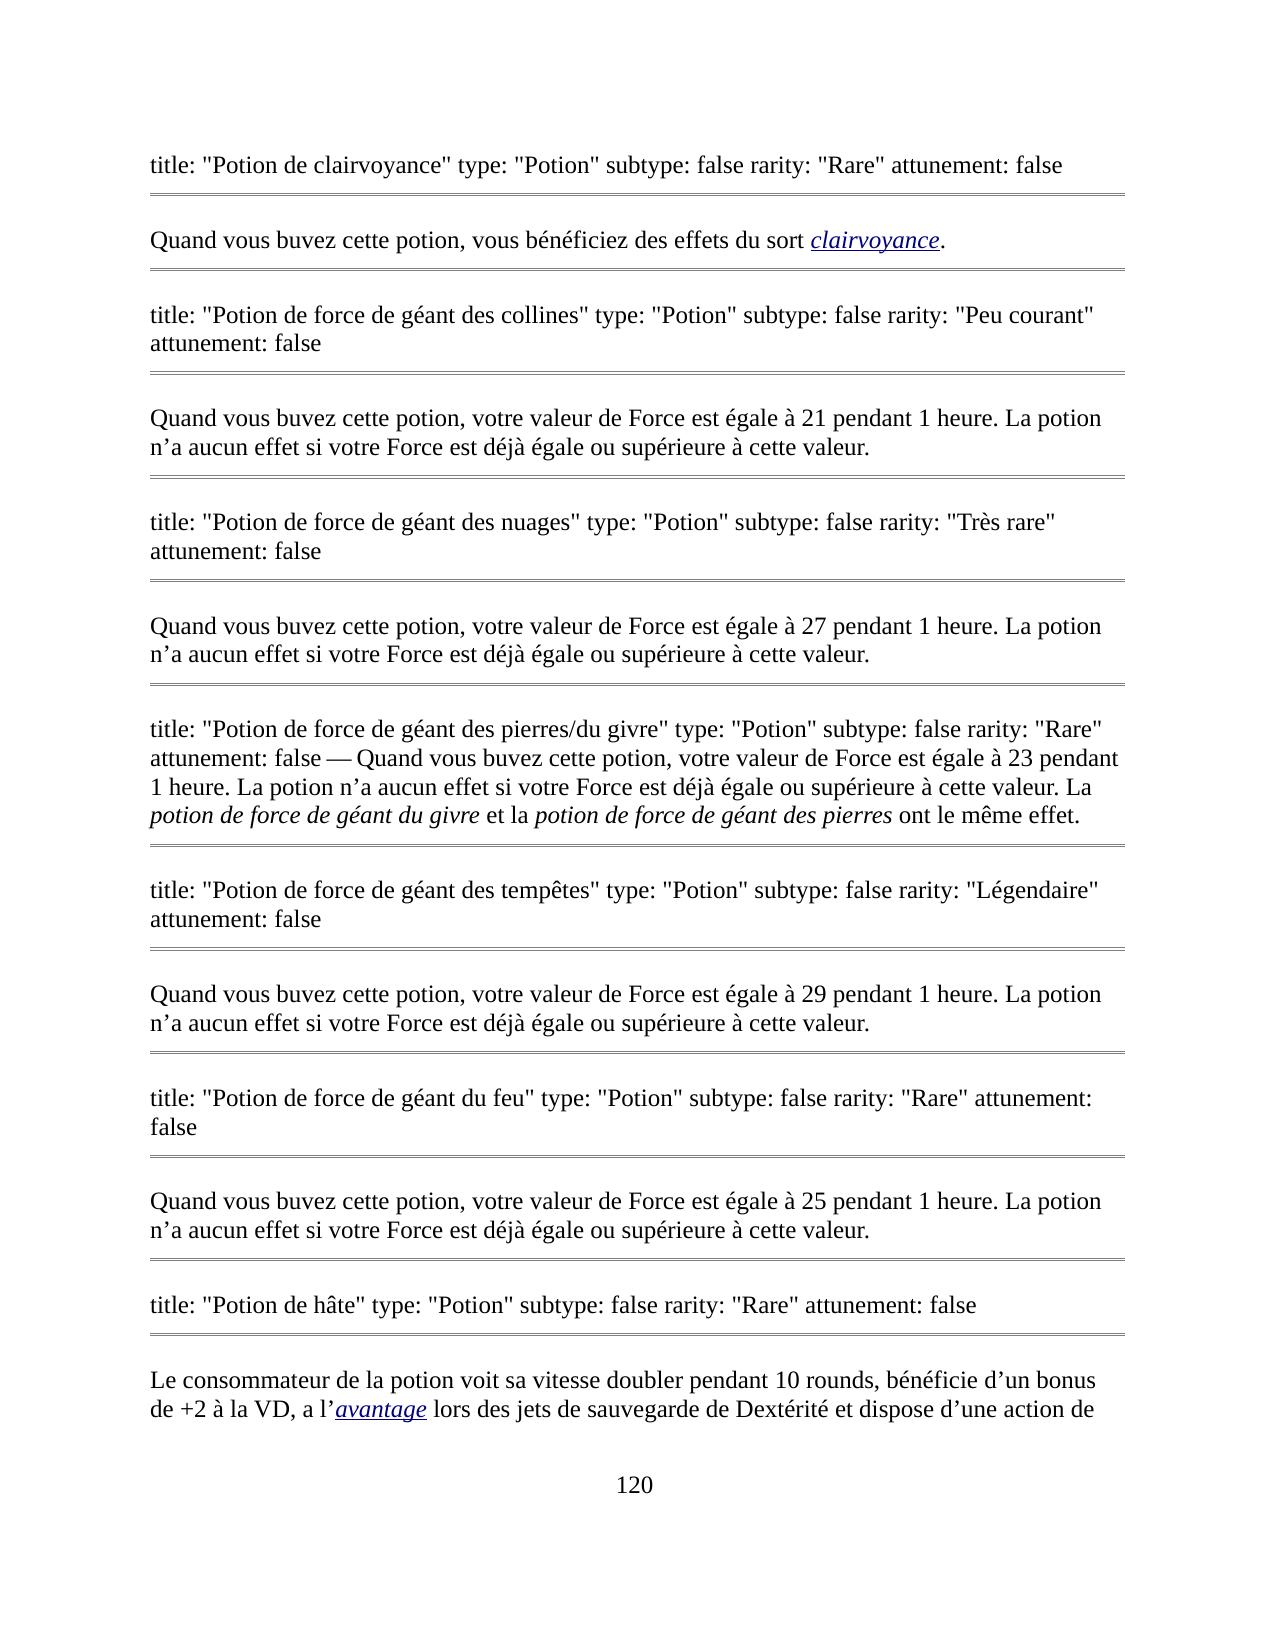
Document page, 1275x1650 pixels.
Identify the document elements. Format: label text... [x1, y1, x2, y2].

text Quand vous buvez cette potion, votre valeur de Force est égale à 25 pendant 1 heure. La potion n’a aucun effet si votre Force est déjà égale ou supérieure à cette valeur. [150, 1186, 1125, 1244]
text title: "Potion de force de géant du feu" type: "Potion" subtype: false rarity: "Rare" attunement: false [150, 1083, 1125, 1140]
text Quand vous buvez cette potion, votre valeur de Force est égale à 29 pendant 1 heure. La potion n’a aucun effet si votre Force est déjà égale ou supérieure à cette valeur. [150, 979, 1125, 1037]
text Quand vous buvez cette potion, vous bénéficiez des effets du sort clairvoyance. [150, 225, 1125, 254]
text title: "Potion de clairvoyance" type: "Potion" subtype: false rarity: "Rare" attunement: false [150, 150, 1125, 179]
text title: "Potion de force de géant des nuages" type: "Potion" subtype: false rarity: "Très rare" attunement: false [150, 507, 1125, 564]
text Quand vous buvez cette potion, votre valeur de Force est égale à 27 pendant 1 heure. La potion n’a aucun effet si votre Force est déjà égale ou supérieure à cette valeur. [150, 611, 1125, 668]
text title: "Potion de force de géant des tempêtes" type: "Potion" subtype: false rarity: "Légendaire" attunement: false [150, 876, 1125, 933]
text Le consommateur de la potion voit sa vitesse doubler pendant 10 rounds, bénéficie d’un bonus de +2 à la VD, a l’avantage lors des jets de sauvegarde de Dextérité et dispose d’une action de [150, 1365, 1125, 1422]
text title: "Potion de hâte" type: "Potion" subtype: false rarity: "Rare" attunement: false [150, 1290, 1125, 1319]
text title: "Potion de force de géant des collines" type: "Potion" subtype: false rarity: "Peu courant" attunement: false [150, 300, 1125, 357]
text title: "Potion de force de géant des pierres/du givre" type: "Potion" subtype: false rarity: "Rare" attunement: false — Quand vous buvez cette potion, votre valeur de Force est égale à 23 pendant 1 heure. La potion n’a aucun effet si votre Force est déjà égale ou supérieure à cette valeur. La potion de force de géant du givre et la potion de force de géant des pierres ont le même effet. [150, 714, 1125, 829]
text Quand vous buvez cette potion, votre valeur de Force est égale à 21 pendant 1 heure. La potion n’a aucun effet si votre Force est déjà égale ou supérieure à cette valeur. [150, 403, 1125, 461]
